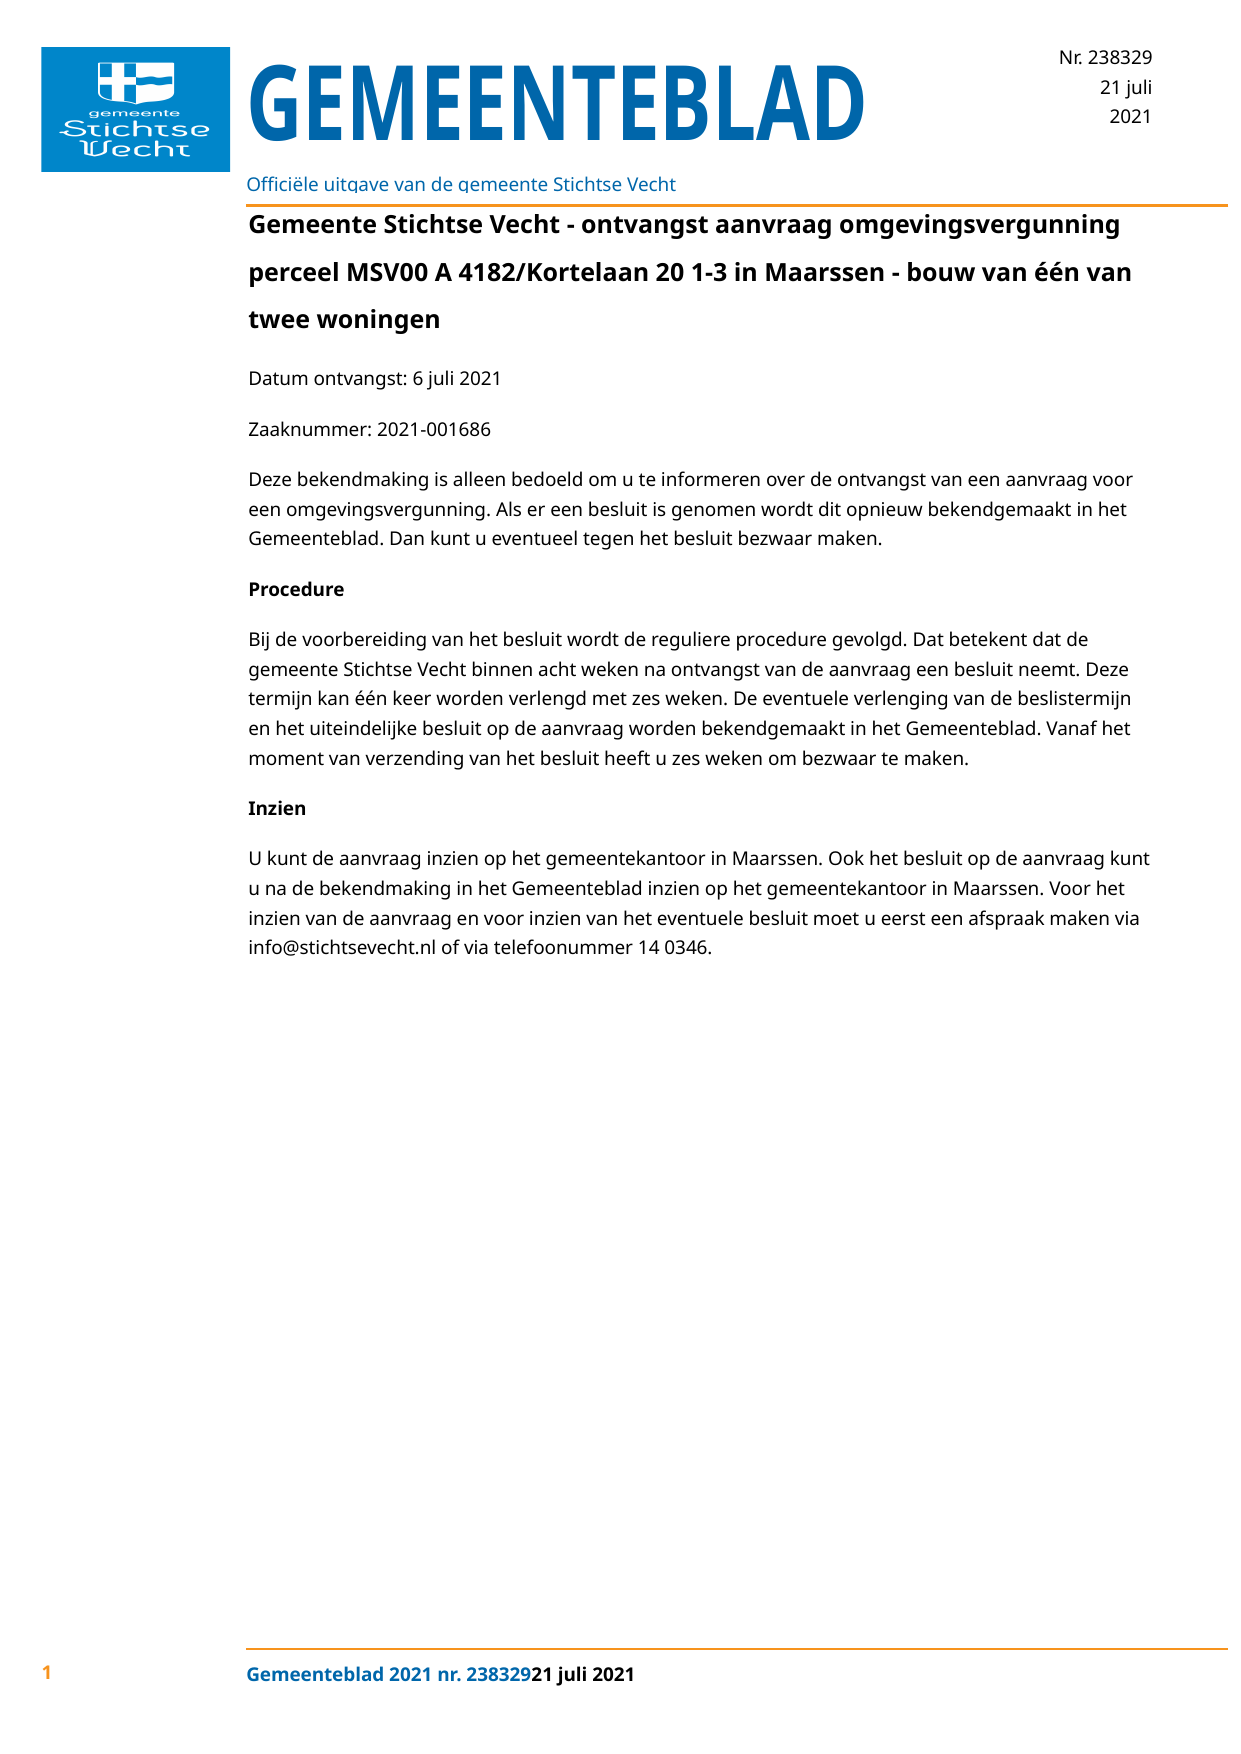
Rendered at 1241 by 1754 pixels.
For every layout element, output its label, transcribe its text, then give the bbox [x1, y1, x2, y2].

text Gemeente Stichtse Vecht - ontvangst aanvraag omgevingsvergunning perceel MSV00 A 4182/Kortelaan 20 1-3 in Maarssen - bouw van één van twee woningen [248, 207, 1152, 336]
picture [99, 63, 135, 101]
picture [137, 63, 174, 103]
text Zaaknummer: 2021-001686 [248, 416, 1152, 442]
text Procedure [248, 576, 1152, 602]
text Bij de voorbereiding van het besluit wordt de reguliere procedure gevolgd. Dat betekent dat de gemeente Stichtse Vecht binnen acht weken na ontvangst van de aanvraag een besluit neemt. Deze termijn kan één keer worden verlengd met zes weken. De eventuele verlenging van de beslistermijn en het uiteindelijke besluit op de aanvraag worden bekendgemaakt in het Gemeenteblad. Vanaf het moment van verzending van het besluit heeft u zes weken om bezwaar te maken. [248, 626, 1152, 770]
text Deze bekendmaking is alleen bedoeld om u te informeren over de ontvangst van een aanvraag voor een omgevingsvergunning. Als er een besluit is genomen wordt dit opnieuw bekendgemaakt in het Gemeenteblad. Dan kunt u eventueel tegen het besluit bezwaar maken. [248, 466, 1152, 551]
text U kunt de aanvraag inzien op het gemeentekantoor in Maarssen. Ook het besluit op de aanvraag kunt u na de bekendmaking in het Gemeenteblad inzien op het gemeentekantoor in Maarssen. Voor het inzien van de aanvraag en voor inzien van het eventuele besluit moet u eerst een afspraak maken via info@stichtsevecht.nl of via telefoonummer 14 0346. [248, 846, 1152, 960]
text Inzien [248, 795, 1152, 821]
text Datum ontvangst: 6 juli 2021 [248, 366, 1152, 391]
